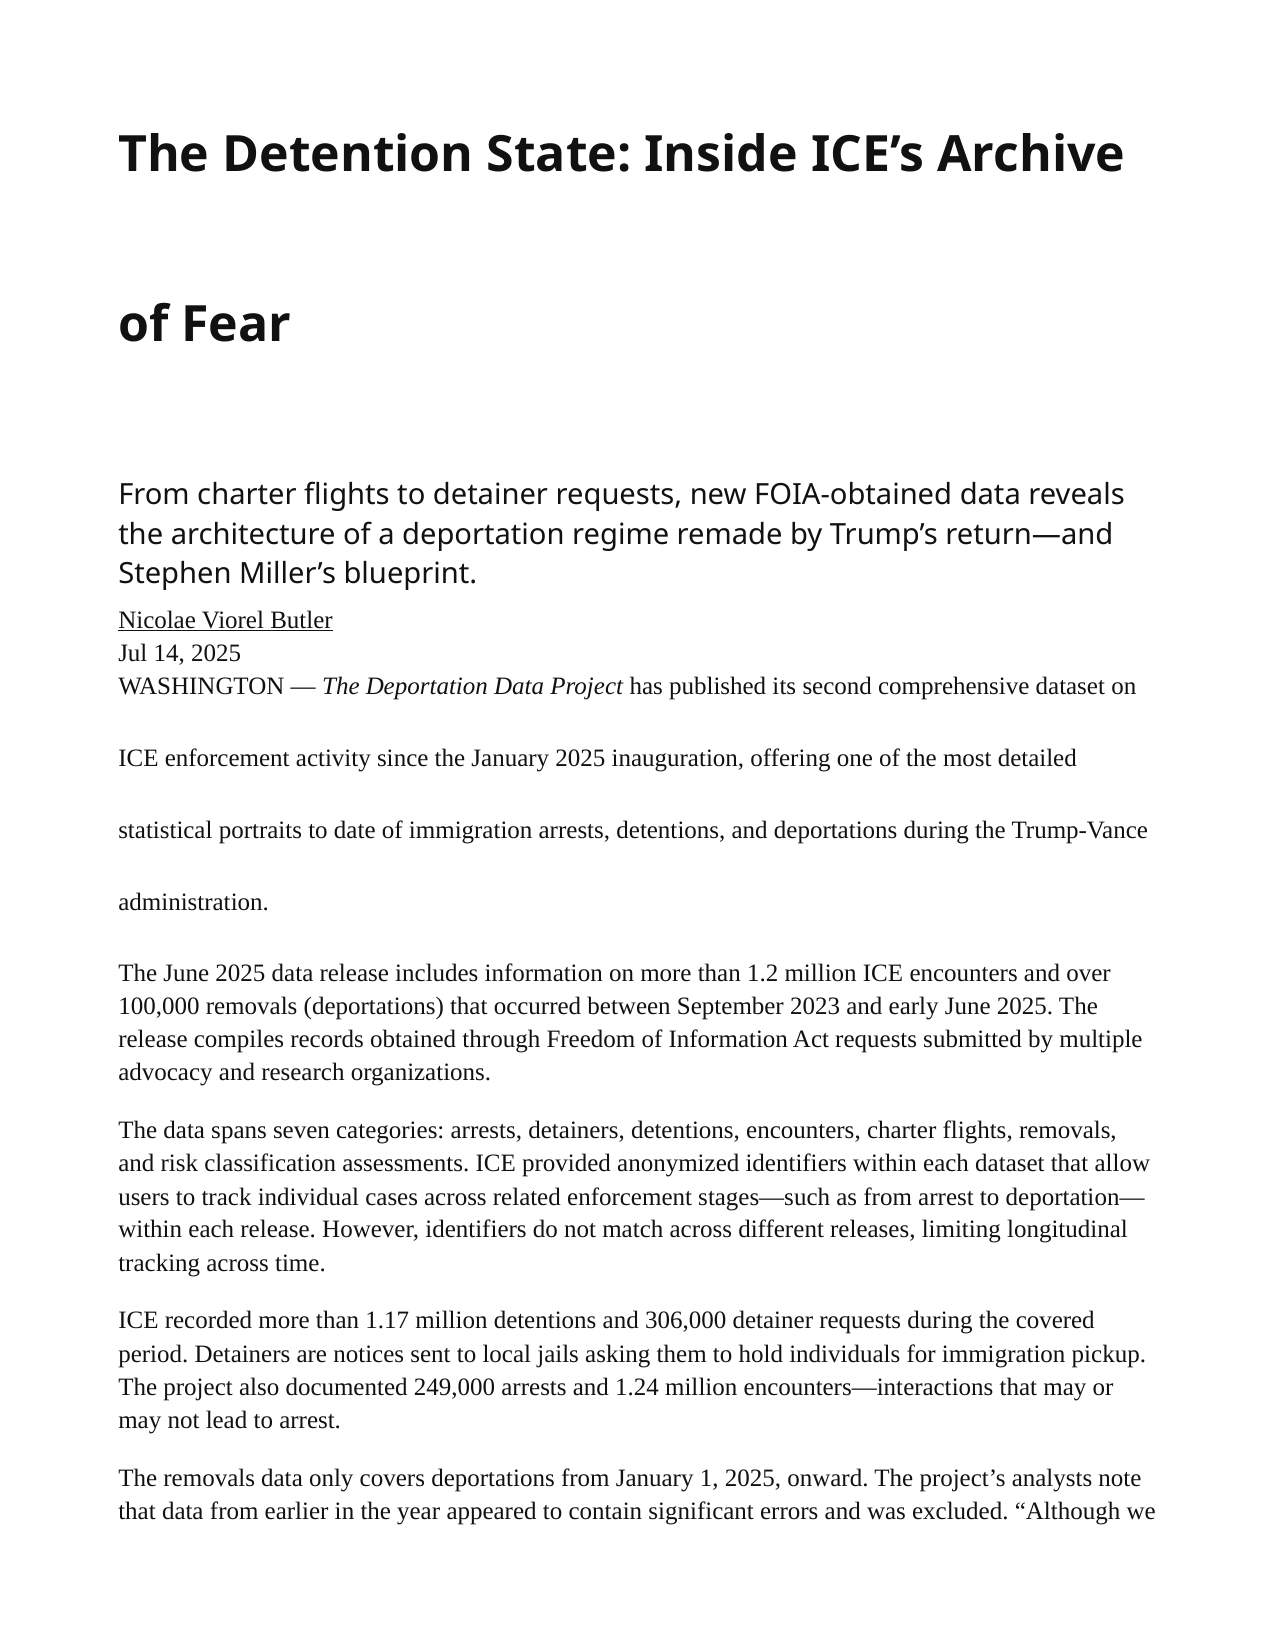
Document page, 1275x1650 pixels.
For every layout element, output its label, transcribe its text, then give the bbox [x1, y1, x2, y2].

text ICE recorded more than 1.17 million detentions and 306,000 detainer requests during the covered period. Detainers are notices sent to local jails asking them to hold individuals for immigration pickup. The project also documented 249,000 arrests and 1.24 million encounters—interactions that may or may not lead to arrest. [118, 1306, 1157, 1433]
text Nicolae Viorel Butler [118, 605, 1157, 634]
subtitle The Detention State: Inside ICE’s Archive of Fear [118, 118, 1157, 357]
text Jul 14, 2025 [118, 638, 1157, 667]
subtitle From charter flights to detainer requests, new FOIA-obtained data reveals the architecture of a deportation regime remade by Trump’s return—and Stephen Miller’s blueprint. [118, 473, 1157, 592]
text The June 2025 data release includes information on more than 1.2 million ICE encounters and over 100,000 removals (deportations) that occurred between September 2023 and early June 2025. The release compiles records obtained through Freedom of Information Act requests submitted by multiple advocacy and research organizations. [118, 958, 1157, 1086]
text WASHINGTON — The Deportation Data Project has published its second comprehensive dataset on ICE enforcement activity since the January 2025 inauguration, offering one of the most detailed statistical portraits to date of immigration arrests, detentions, and deportations during the Trump-Vance administration. [118, 671, 1157, 915]
text The removals data only covers deportations from January 1, 2025, onward. The project’s analysts note that data from earlier in the year appeared to contain significant errors and was excluded. “Although we [118, 1463, 1157, 1524]
text The data spans seven categories: arrests, detainers, detentions, encounters, charter flights, removals, and risk classification assessments. ICE provided anonymized identifiers within each dataset that allow users to track individual cases across related enforcement stages—such as from arrest to deportation—within each release. However, identifiers do not match across different releases, limiting longitudinal tracking across time. [118, 1116, 1157, 1276]
